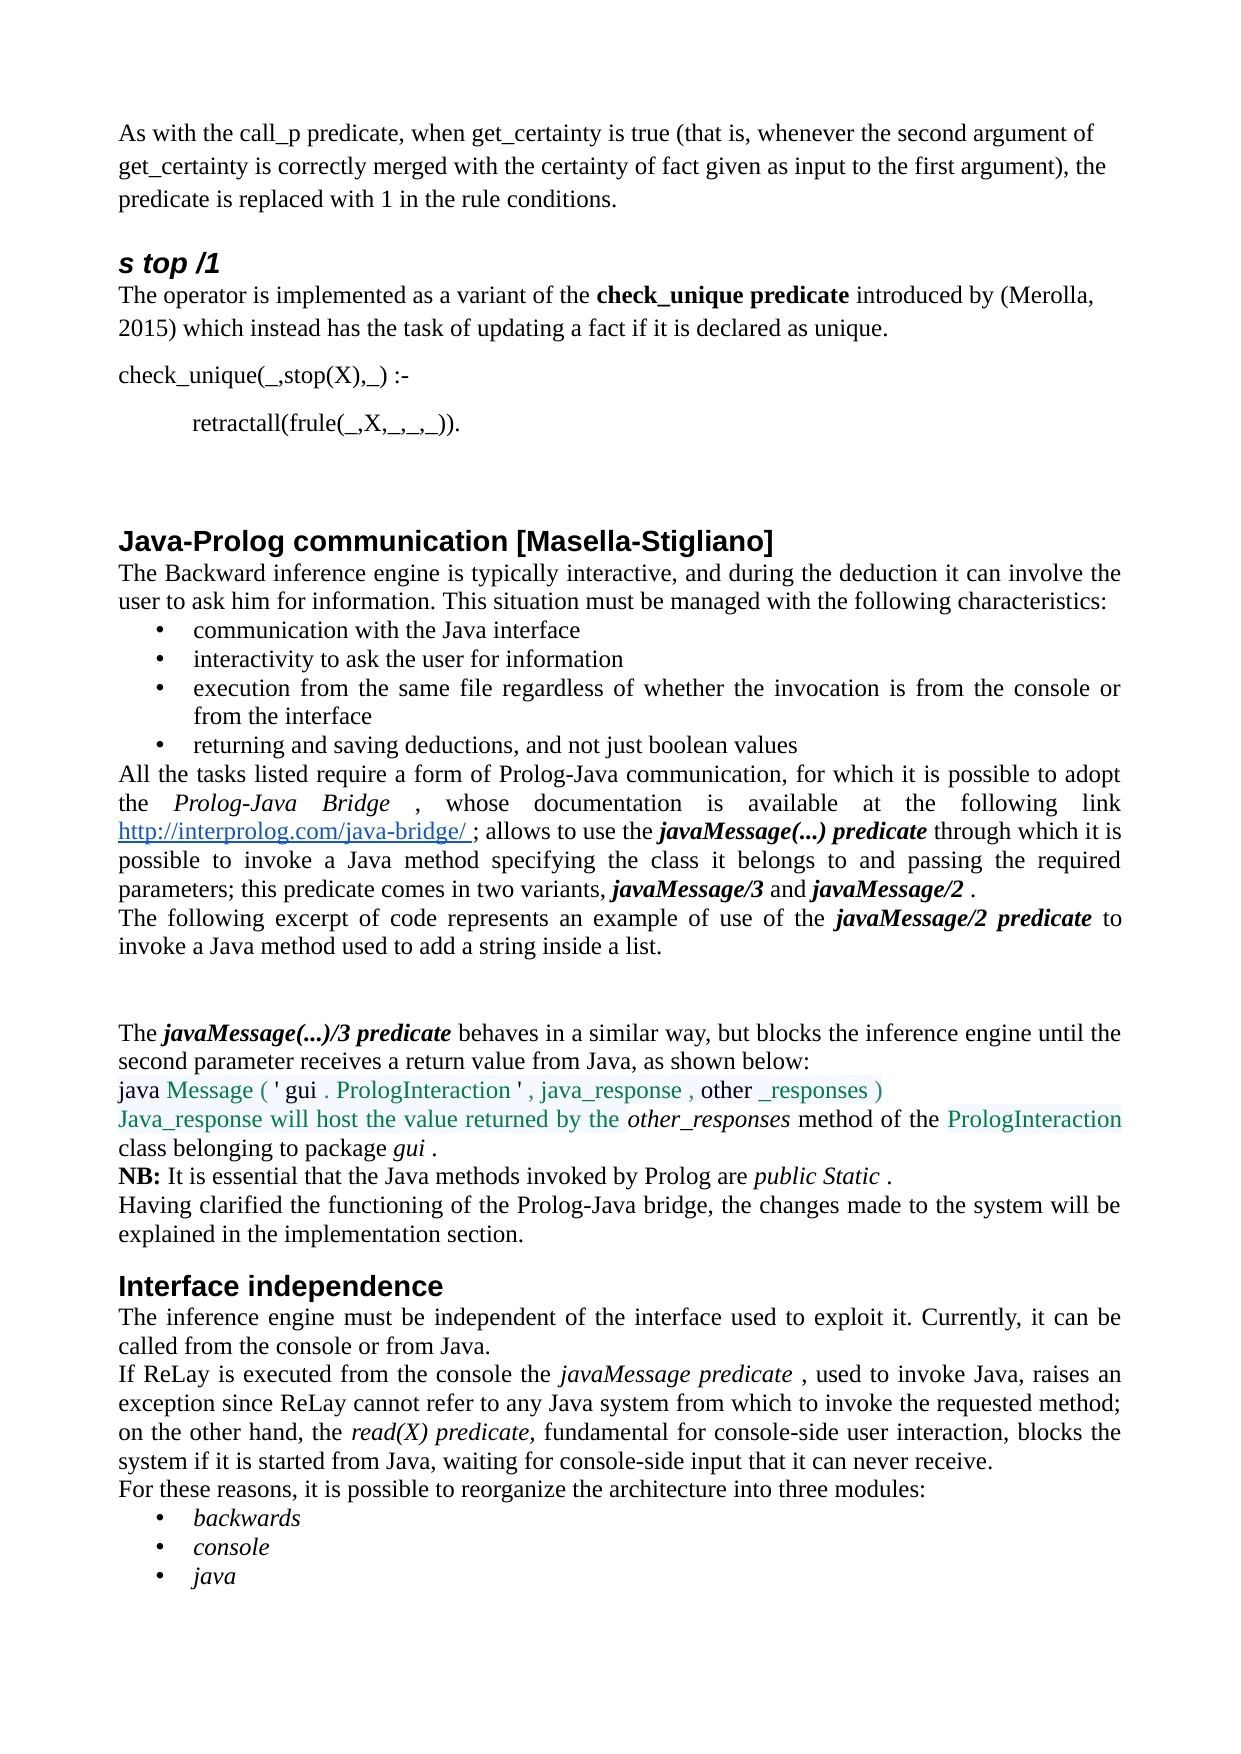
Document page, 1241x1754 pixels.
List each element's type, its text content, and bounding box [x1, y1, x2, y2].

list interactivity to ask the user for information [156, 644, 1122, 673]
text As with the call_p predicate, when get_certainty is true (that is, whenever the second argument of get_certainty is correctly merged with the certainty of fact given as input to the first argument), the predicate is replaced with 1 in the rule conditions. [118, 118, 1122, 213]
text check_unique(_,stop(X),_) :- [118, 361, 1122, 389]
text Java_response will host the value returned by the other_responses method of the PrologInteraction class belonging to package gui . [118, 1104, 1122, 1161]
list returning and saving deductions, and not just boolean values [156, 730, 1122, 759]
text The inference engine must be independent of the interface used to exploit it. Currently, it can be called from the console or from Java. [118, 1302, 1122, 1359]
text Having clarified the functioning of the Prolog-Java bridge, the changes made to the system will be explained in the implementation section. [118, 1190, 1122, 1248]
text java Message ( ' gui . PrologInteraction ' , java_response , other _responses ) [118, 1075, 1122, 1104]
list console [156, 1532, 1122, 1561]
text NB: It is essential that the Java methods invoked by Prolog are public Static . [118, 1161, 1122, 1190]
text The javaMessage(...)/3 predicate behaves in a similar way, but blocks the inference engine until the second parameter receives a return value from Java, as shown below: [118, 1018, 1122, 1075]
list execution from the same file regardless of whether the invocation is from the console or from the interface [156, 673, 1122, 730]
list backwards [156, 1503, 1122, 1532]
subtitle s top /1 [118, 246, 1122, 280]
text The operator is implemented as a variant of the check_unique predicate introduced by (Merolla, 2015) which instead has the task of updating a fact if it is declared as unique. [118, 280, 1122, 342]
list communication with the Java interface [156, 615, 1122, 644]
list java [156, 1561, 1122, 1589]
text The following excerpt of code represents an example of use of the javaMessage/2 predicate to invoke a Java method used to add a string inside a list. [118, 903, 1122, 960]
subtitle Java-Prolog communication [Masella-Stigliano] [118, 524, 1122, 558]
subtitle Interface independence [118, 1268, 1122, 1302]
text All the tasks listed require a form of Prolog-Java communication, for which it is possible to adopt the Prolog-Java Bridge , whose documentation is available at the following link http://interprolog.com/java-bridge/ ; allows to use the javaMessage(...) predicate through which it is possible to invoke a Java method specifying the class it belongs to and passing the required parameters; this predicate comes in two variants, javaMessage/3 and javaMessage/2 . [118, 759, 1122, 903]
text For these reasons, it is possible to reorganize the architecture into three modules: [118, 1474, 1122, 1503]
text The Backward inference engine is typically interactive, and during the deduction it can involve the user to ask him for information. This situation must be managed with the following characteristics: [118, 558, 1122, 615]
text If ReLay is executed from the console the javaMessage predicate , used to invoke Java, raises an exception since ReLay cannot refer to any Java system from which to invoke the requested method; on the other hand, the read(X) predicate, fundamental for console-side user interaction, blocks the system if it is started from Java, waiting for console-side input that it can never receive. [118, 1359, 1122, 1474]
text retractall(frule(_,X,_,_,_)). [118, 408, 1122, 437]
